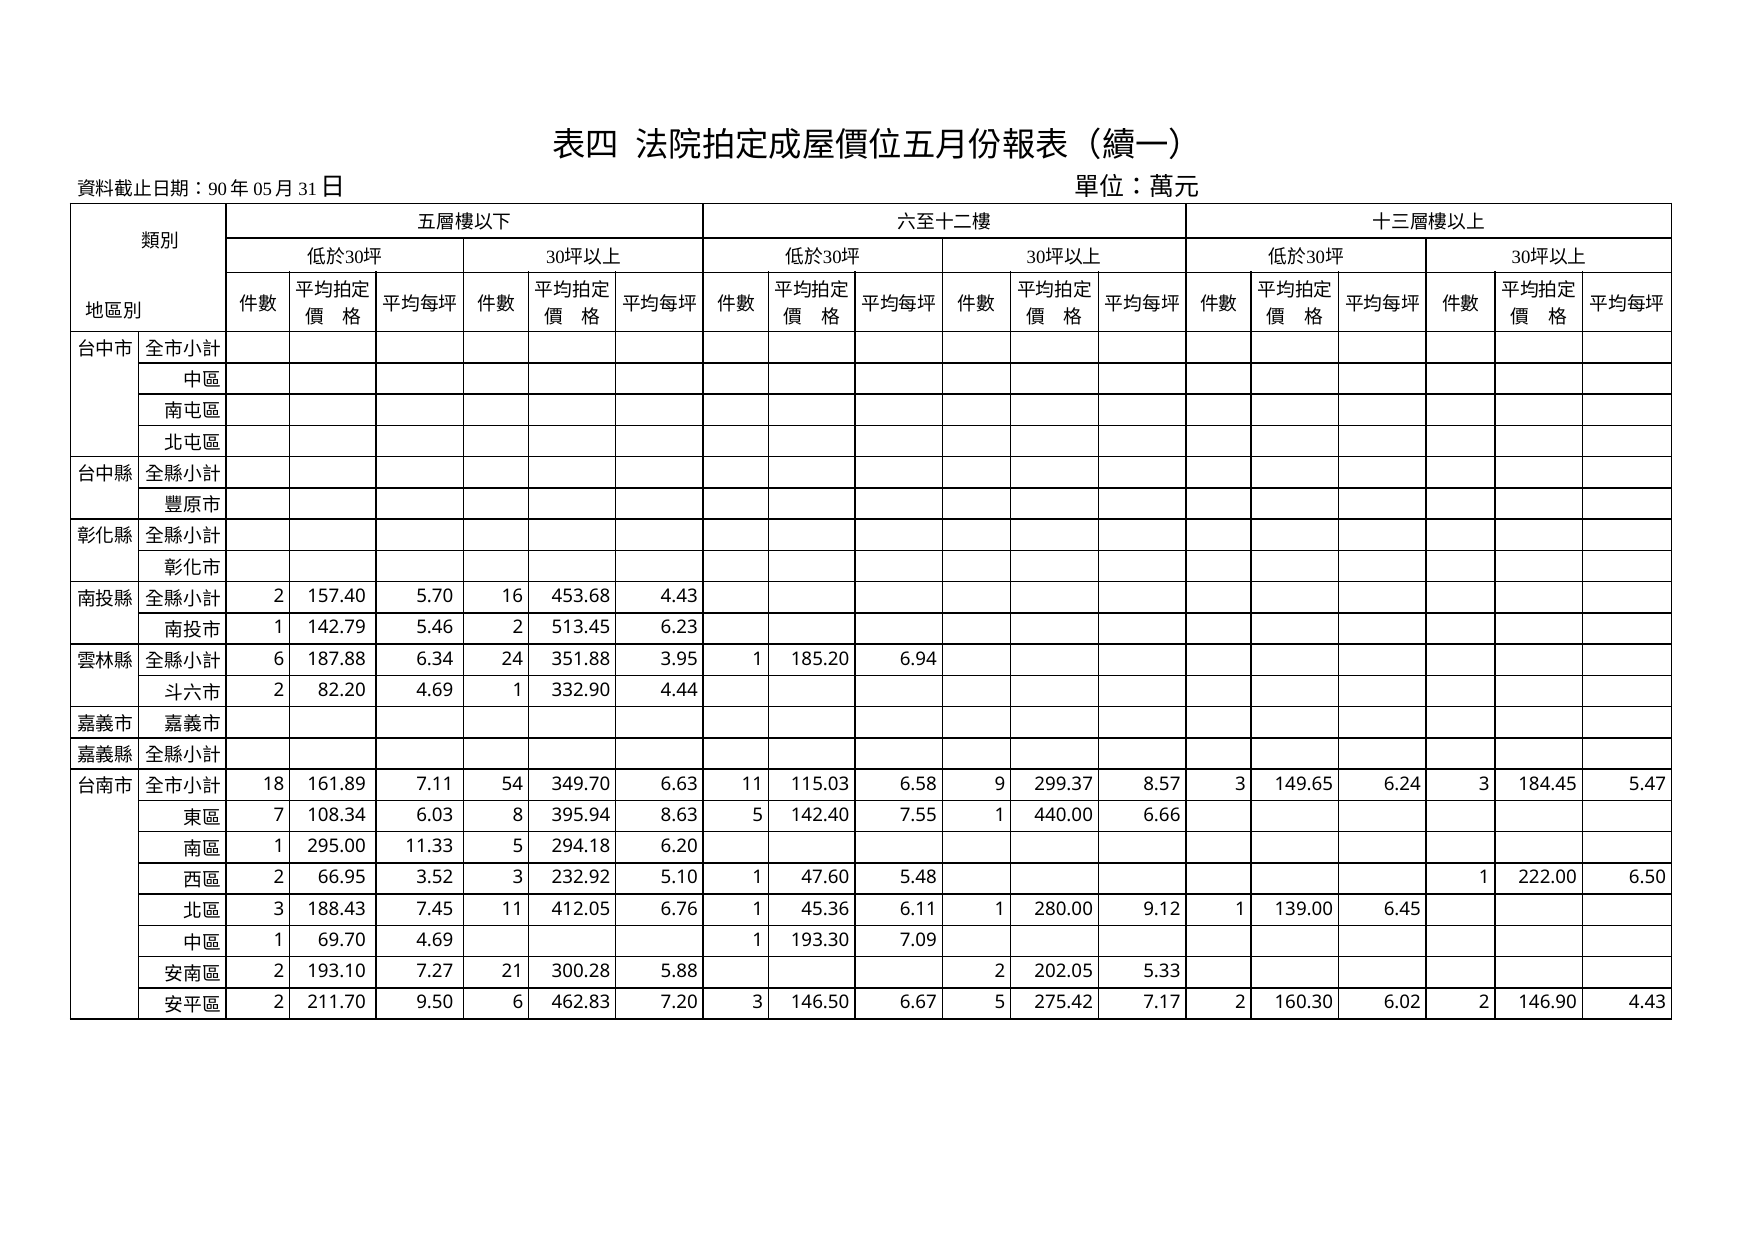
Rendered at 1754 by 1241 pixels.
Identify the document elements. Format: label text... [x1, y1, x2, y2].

table_cell [1099, 457, 1185, 487]
table_cell [1427, 801, 1494, 831]
table_cell 嘉義市 [139, 707, 225, 737]
table_cell [1187, 739, 1250, 768]
table_cell 1 [1187, 895, 1250, 924]
table_cell [71, 800, 138, 831]
table_cell [704, 832, 768, 862]
table_cell [71, 862, 138, 893]
table_cell 6.50 [1583, 864, 1671, 893]
table_cell [71, 893, 138, 924]
table_cell 1 [943, 801, 1010, 831]
table_cell [464, 364, 528, 393]
table_cell 142.40 [769, 801, 854, 831]
table_cell [616, 926, 702, 956]
table_cell [769, 426, 854, 456]
table_cell [227, 426, 289, 456]
table_cell [377, 520, 463, 549]
table_cell 30坪以上 [1427, 239, 1671, 271]
table_cell 1 [704, 895, 768, 924]
table_cell 5 [704, 801, 768, 831]
table_cell 11.33 [377, 832, 463, 862]
table_cell 16 [464, 582, 528, 612]
table_cell [290, 332, 375, 362]
table_cell [1252, 489, 1338, 518]
table_cell [529, 332, 615, 362]
table_cell [704, 395, 768, 424]
table_cell 2 [227, 676, 289, 706]
table_cell 11 [704, 770, 768, 799]
table_cell [1339, 395, 1425, 424]
table_cell [616, 520, 702, 549]
table_cell 平均拍定價 格 [290, 273, 375, 331]
table_cell [1583, 551, 1671, 581]
table_cell 6.45 [1339, 895, 1425, 924]
table_cell 146.90 [1496, 989, 1582, 1018]
table_cell [1427, 457, 1494, 487]
table_cell 299.37 [1011, 770, 1098, 799]
table_cell 8.63 [616, 801, 702, 831]
table_cell [616, 489, 702, 518]
table_cell 5.88 [616, 957, 702, 987]
table_cell 1 [704, 926, 768, 956]
table_cell 202.05 [1011, 957, 1098, 987]
table_cell 1 [704, 645, 768, 674]
table_cell [1339, 614, 1425, 643]
table_cell [529, 395, 615, 424]
table_cell [943, 457, 1010, 487]
table_cell [943, 489, 1010, 518]
table_cell [1011, 832, 1098, 862]
table_cell [1496, 582, 1582, 612]
table_cell [1339, 520, 1425, 549]
table_cell [1011, 582, 1098, 612]
table_cell 395.94 [529, 801, 615, 831]
table_cell [1583, 582, 1671, 612]
table_header 六至十二樓 [704, 204, 1185, 237]
table_cell [704, 520, 768, 549]
table_cell [1011, 645, 1098, 674]
text 資料截止日期：90年05月31日 單位：萬元 [77, 166, 1677, 203]
table_cell 平均每坪 [377, 273, 463, 331]
table_cell 6.34 [377, 645, 463, 674]
table_cell 4.43 [1583, 989, 1671, 1018]
table_cell 東區 [139, 801, 225, 831]
table_cell [464, 489, 528, 518]
table_cell [71, 393, 138, 424]
table_cell [1427, 489, 1494, 518]
table_cell [1583, 520, 1671, 549]
table_cell [1099, 489, 1185, 518]
table_cell [529, 520, 615, 549]
table_cell [464, 426, 528, 456]
table_cell [1583, 801, 1671, 831]
table_cell 66.95 [290, 864, 375, 893]
table_cell 9 [943, 770, 1010, 799]
table_cell [1011, 676, 1098, 706]
table_cell 1 [227, 614, 289, 643]
table_cell [943, 864, 1010, 893]
table_cell [616, 364, 702, 393]
table_cell 146.50 [769, 989, 854, 1018]
table_cell 平均每坪 [1099, 273, 1185, 331]
table_cell 6.67 [856, 989, 942, 1018]
table_cell [1252, 551, 1338, 581]
table_cell 平均每坪 [1339, 273, 1425, 331]
table_cell [1427, 676, 1494, 706]
table_cell 188.43 [290, 895, 375, 924]
table_cell [1496, 426, 1582, 456]
table_cell 全縣小計 [139, 645, 225, 674]
table_cell [1427, 707, 1494, 737]
table_cell 台中市 [71, 332, 138, 362]
table_cell [377, 332, 463, 362]
table_cell [1099, 926, 1185, 956]
table_header 十三層樓以上 [1187, 204, 1671, 237]
table_cell [1496, 957, 1582, 987]
table_cell [1187, 614, 1250, 643]
table_cell [1011, 551, 1098, 581]
table_cell [1496, 676, 1582, 706]
table_cell 8.57 [1099, 770, 1185, 799]
table_cell 平均拍定價 格 [1011, 273, 1098, 331]
table_cell 3 [227, 895, 289, 924]
table_cell [1339, 551, 1425, 581]
table_cell [529, 426, 615, 456]
table_cell 6.63 [616, 770, 702, 799]
table_cell 1 [704, 864, 768, 893]
table_cell [290, 520, 375, 549]
table_cell [290, 395, 375, 424]
table_cell 南區 [139, 832, 225, 862]
table_header 類別 地區別 [71, 204, 225, 331]
table_cell 193.10 [290, 957, 375, 987]
table_cell [377, 551, 463, 581]
table_cell 300.28 [529, 957, 615, 987]
table_cell [1099, 551, 1185, 581]
table_cell [1187, 645, 1250, 674]
table_cell 280.00 [1011, 895, 1098, 924]
table_cell [227, 364, 289, 393]
table_cell 193.30 [769, 926, 854, 956]
table_cell [769, 551, 854, 581]
table_cell 2 [227, 957, 289, 987]
table_cell [1496, 801, 1582, 831]
table_cell 件數 [1427, 273, 1494, 331]
table_cell [71, 831, 138, 862]
table_cell [1496, 926, 1582, 956]
table_cell [856, 582, 942, 612]
table_cell 6.23 [616, 614, 702, 643]
table_cell [1496, 520, 1582, 549]
table_cell [290, 707, 375, 737]
table_cell [1496, 332, 1582, 362]
table_cell [1011, 926, 1098, 956]
table_cell [943, 926, 1010, 956]
table_cell [943, 364, 1010, 393]
table_cell 全縣小計 [139, 582, 225, 612]
table_cell 11 [464, 895, 528, 924]
table_cell 185.20 [769, 645, 854, 674]
table_cell [769, 676, 854, 706]
table_header 五層樓以下 [227, 204, 702, 237]
table_cell [290, 551, 375, 581]
table_cell [1099, 426, 1185, 456]
table_cell [290, 489, 375, 518]
table_cell [1099, 864, 1185, 893]
table_cell 462.83 [529, 989, 615, 1018]
table_cell 7.45 [377, 895, 463, 924]
table_cell 低於30坪 [704, 239, 942, 271]
table_cell [377, 489, 463, 518]
table_cell [377, 707, 463, 737]
table_cell [769, 707, 854, 737]
table_cell [1427, 582, 1494, 612]
table_cell 3 [1427, 770, 1494, 799]
table_cell [464, 926, 528, 956]
table_cell [1496, 895, 1582, 924]
table_cell 69.70 [290, 926, 375, 956]
table_cell [1187, 364, 1250, 393]
table_cell 4.44 [616, 676, 702, 706]
table_cell [377, 395, 463, 424]
table_cell 南投縣 [71, 582, 138, 612]
table_cell [943, 582, 1010, 612]
table_cell [1252, 832, 1338, 862]
table_cell [1011, 457, 1098, 487]
table_cell [1583, 645, 1671, 674]
table_cell 3 [704, 989, 768, 1018]
table_cell 45.36 [769, 895, 854, 924]
table_cell 222.00 [1496, 864, 1582, 893]
table_cell [769, 582, 854, 612]
table_cell [1011, 614, 1098, 643]
table_cell [856, 551, 942, 581]
table_cell [1099, 739, 1185, 768]
table_cell 5.33 [1099, 957, 1185, 987]
table_cell 南屯區 [139, 395, 225, 424]
table_cell [1496, 739, 1582, 768]
table_cell [856, 489, 942, 518]
table_cell [290, 739, 375, 768]
table_cell [1011, 707, 1098, 737]
table_cell 108.34 [290, 801, 375, 831]
table_cell 6.66 [1099, 801, 1185, 831]
table_cell [529, 926, 615, 956]
table_cell 平均每坪 [616, 273, 702, 331]
table_cell [943, 676, 1010, 706]
table_cell [1187, 457, 1250, 487]
table_cell 184.45 [1496, 770, 1582, 799]
table_cell [856, 832, 942, 862]
table_cell 5.48 [856, 864, 942, 893]
table_cell [1252, 426, 1338, 456]
table_cell [464, 739, 528, 768]
table_cell 1 [943, 895, 1010, 924]
table_cell [856, 364, 942, 393]
table_cell 18 [227, 770, 289, 799]
table_cell 211.70 [290, 989, 375, 1018]
table_cell [1099, 520, 1185, 549]
table_cell [1339, 426, 1425, 456]
table_cell 30坪以上 [943, 239, 1185, 271]
table_cell [856, 614, 942, 643]
text 表四 法院拍定成屋價位五月份報表（續一） [77, 118, 1677, 166]
table_cell 2 [227, 582, 289, 612]
table_cell [1339, 926, 1425, 956]
table_cell [1339, 489, 1425, 518]
table_cell [1496, 457, 1582, 487]
table_cell [1252, 801, 1338, 831]
table_cell [1011, 489, 1098, 518]
table_cell [1011, 864, 1098, 893]
table_cell [1583, 614, 1671, 643]
table_cell [1427, 426, 1494, 456]
table_cell [1583, 364, 1671, 393]
table_cell [227, 551, 289, 581]
table_cell [704, 426, 768, 456]
table_cell [1583, 739, 1671, 768]
table_cell 453.68 [529, 582, 615, 612]
table_cell 1 [227, 832, 289, 862]
table_cell 412.05 [529, 895, 615, 924]
table_cell [529, 707, 615, 737]
table_cell [616, 457, 702, 487]
table_cell [529, 364, 615, 393]
table_cell [1427, 739, 1494, 768]
table_cell [71, 362, 138, 393]
table_cell 彰化市 [139, 551, 225, 581]
table_cell [856, 676, 942, 706]
table_cell [1339, 864, 1425, 893]
table_cell [1339, 739, 1425, 768]
table_cell [1099, 395, 1185, 424]
table_cell 161.89 [290, 770, 375, 799]
table_cell 南投市 [139, 614, 225, 643]
table_cell [71, 675, 138, 706]
table_cell 4.43 [616, 582, 702, 612]
table_cell 北區 [139, 895, 225, 924]
table_cell [616, 332, 702, 362]
table_cell [1496, 645, 1582, 674]
table_cell 332.90 [529, 676, 615, 706]
table_cell 雲林縣 [71, 645, 138, 674]
table_cell [769, 364, 854, 393]
table_cell 24 [464, 645, 528, 674]
table_cell 275.42 [1011, 989, 1098, 1018]
table_cell 低於30坪 [227, 239, 463, 271]
table_cell 5 [943, 989, 1010, 1018]
table_cell 平均拍定價 格 [529, 273, 615, 331]
table_cell 4.69 [377, 926, 463, 956]
table_cell 9.50 [377, 989, 463, 1018]
table_cell [1011, 364, 1098, 393]
table_cell [1187, 926, 1250, 956]
table_cell [529, 489, 615, 518]
table_cell [1099, 614, 1185, 643]
table_cell 5.70 [377, 582, 463, 612]
table_cell 351.88 [529, 645, 615, 674]
table_cell [71, 925, 138, 956]
table_cell [71, 487, 138, 518]
table_cell [1496, 489, 1582, 518]
table_cell [71, 550, 138, 581]
table_cell [290, 426, 375, 456]
table_cell 2 [1427, 989, 1494, 1018]
table_cell [1496, 364, 1582, 393]
table_cell [1011, 739, 1098, 768]
table_cell [1187, 832, 1250, 862]
table_cell 54 [464, 770, 528, 799]
table_cell 157.40 [290, 582, 375, 612]
table_cell [1099, 332, 1185, 362]
table_cell [1187, 551, 1250, 581]
table_cell [227, 739, 289, 768]
table_cell [1339, 332, 1425, 362]
table_cell 5 [464, 832, 528, 862]
table_cell 嘉義縣 [71, 739, 138, 768]
table_cell 7.20 [616, 989, 702, 1018]
table_cell [1252, 676, 1338, 706]
table_cell 平均每坪 [1583, 273, 1671, 331]
table_cell 4.69 [377, 676, 463, 706]
table_cell [227, 489, 289, 518]
table_cell [769, 457, 854, 487]
table_cell [290, 364, 375, 393]
table_cell [1339, 645, 1425, 674]
table_cell 5.47 [1583, 770, 1671, 799]
table_cell [1187, 520, 1250, 549]
table_cell [1099, 645, 1185, 674]
table_cell 全縣小計 [139, 739, 225, 768]
table_cell [1187, 957, 1250, 987]
table_cell [769, 832, 854, 862]
table_cell [704, 551, 768, 581]
table_cell [227, 332, 289, 362]
table_cell [1583, 926, 1671, 956]
table_cell [704, 676, 768, 706]
table_cell 彰化縣 [71, 520, 138, 549]
table_cell [1099, 832, 1185, 862]
table_cell 2 [943, 957, 1010, 987]
table_cell 9.12 [1099, 895, 1185, 924]
table_cell 6.02 [1339, 989, 1425, 1018]
table_cell 6.11 [856, 895, 942, 924]
table_cell [1252, 395, 1338, 424]
table_cell [1427, 332, 1494, 362]
table_cell 7.11 [377, 770, 463, 799]
table_cell [529, 739, 615, 768]
table_cell 2 [464, 614, 528, 643]
table_cell [1427, 520, 1494, 549]
table_cell [1339, 707, 1425, 737]
table_cell [704, 457, 768, 487]
table_cell [943, 426, 1010, 456]
table_cell [1252, 582, 1338, 612]
table_cell [71, 425, 138, 456]
table_cell 件數 [227, 273, 289, 331]
table_cell 6 [464, 989, 528, 1018]
table_cell [943, 395, 1010, 424]
table_cell 139.00 [1252, 895, 1338, 924]
table_cell [1427, 957, 1494, 987]
table_cell 3.52 [377, 864, 463, 893]
table_cell 3.95 [616, 645, 702, 674]
table_cell [856, 520, 942, 549]
table_cell [1427, 926, 1494, 956]
table_cell 6.58 [856, 770, 942, 799]
table_cell [1187, 801, 1250, 831]
table_cell [1427, 832, 1494, 862]
table_cell 295.00 [290, 832, 375, 862]
table_cell 5.46 [377, 614, 463, 643]
table_cell 件數 [464, 273, 528, 331]
table_cell [1011, 520, 1098, 549]
table_cell [769, 332, 854, 362]
table_cell 232.92 [529, 864, 615, 893]
table_cell 嘉義市 [71, 707, 138, 737]
table_cell [1583, 676, 1671, 706]
table_cell 平均拍定價 格 [769, 273, 854, 331]
table_cell 5.10 [616, 864, 702, 893]
table_cell 中區 [139, 364, 225, 393]
table_cell [856, 426, 942, 456]
table_cell 3 [464, 864, 528, 893]
table_cell [1252, 457, 1338, 487]
table_cell [227, 707, 289, 737]
table_cell [943, 739, 1010, 768]
table_cell [1427, 645, 1494, 674]
table_cell 21 [464, 957, 528, 987]
table_cell [529, 457, 615, 487]
table_cell [943, 832, 1010, 862]
table_cell [704, 957, 768, 987]
table_cell 294.18 [529, 832, 615, 862]
table_cell 6.94 [856, 645, 942, 674]
table_cell [1427, 364, 1494, 393]
table_cell 2 [227, 864, 289, 893]
table_cell 82.20 [290, 676, 375, 706]
table_cell [1583, 489, 1671, 518]
table_cell [1252, 332, 1338, 362]
table_cell 件數 [1187, 273, 1250, 331]
table_cell 30坪以上 [464, 239, 702, 271]
table_cell [616, 395, 702, 424]
table_cell [856, 457, 942, 487]
table_cell 160.30 [1252, 989, 1338, 1018]
table_cell [464, 707, 528, 737]
table_cell [1252, 957, 1338, 987]
table_cell [1339, 364, 1425, 393]
table_cell [1187, 676, 1250, 706]
table_cell [1496, 832, 1582, 862]
table_cell [616, 551, 702, 581]
table_cell [1187, 332, 1250, 362]
table_cell [769, 395, 854, 424]
table_cell [1496, 707, 1582, 737]
table_cell 斗六市 [139, 676, 225, 706]
table_cell 3 [1187, 770, 1250, 799]
table_cell 件數 [943, 273, 1010, 331]
table_cell [1252, 926, 1338, 956]
table_cell 7.09 [856, 926, 942, 956]
table_cell [856, 707, 942, 737]
table_cell [1583, 457, 1671, 487]
table_cell 1 [227, 926, 289, 956]
table_cell [1583, 707, 1671, 737]
table_cell 北屯區 [139, 426, 225, 456]
table_cell [943, 520, 1010, 549]
table_cell [71, 987, 138, 1018]
table_cell [1583, 832, 1671, 862]
table_cell [616, 739, 702, 768]
table_cell [377, 457, 463, 487]
table_cell [227, 395, 289, 424]
table_cell 349.70 [529, 770, 615, 799]
table_cell [1427, 551, 1494, 581]
table_cell [71, 612, 138, 643]
table_cell [1583, 957, 1671, 987]
table_cell [1427, 895, 1494, 924]
table_cell 平均每坪 [856, 273, 942, 331]
table_cell [1011, 332, 1098, 362]
table_cell [704, 707, 768, 737]
table_cell 7.55 [856, 801, 942, 831]
table_cell [943, 614, 1010, 643]
table_cell 115.03 [769, 770, 854, 799]
table_cell [769, 520, 854, 549]
table_cell 平均拍定價 格 [1252, 273, 1338, 331]
table_cell [227, 520, 289, 549]
table_cell [704, 489, 768, 518]
table_cell [769, 614, 854, 643]
table_cell [529, 551, 615, 581]
table_cell [943, 707, 1010, 737]
table_cell [1187, 395, 1250, 424]
table_cell 中區 [139, 926, 225, 956]
table_cell [464, 520, 528, 549]
table_cell [1339, 582, 1425, 612]
table_cell [1583, 426, 1671, 456]
table_cell [1187, 489, 1250, 518]
table_cell [704, 739, 768, 768]
table_cell [1496, 551, 1582, 581]
table_cell 149.65 [1252, 770, 1338, 799]
table_cell [1011, 395, 1098, 424]
table_cell [856, 395, 942, 424]
table_cell 台中縣 [71, 457, 138, 487]
table_cell [704, 332, 768, 362]
table_cell [1187, 426, 1250, 456]
table_cell 安平區 [139, 989, 225, 1018]
table_cell 142.79 [290, 614, 375, 643]
table_cell [1252, 707, 1338, 737]
table_cell [1339, 457, 1425, 487]
table_cell [856, 332, 942, 362]
table_cell 全縣小計 [139, 457, 225, 487]
table_cell [290, 457, 375, 487]
table_cell 1 [464, 676, 528, 706]
table_cell 低於30坪 [1187, 239, 1425, 271]
table_cell [856, 957, 942, 987]
table_cell [1187, 707, 1250, 737]
table_cell [1427, 395, 1494, 424]
table_cell 2 [1187, 989, 1250, 1018]
table_cell [1427, 614, 1494, 643]
table_cell [856, 739, 942, 768]
table_cell [1583, 332, 1671, 362]
table_cell 187.88 [290, 645, 375, 674]
table_cell [464, 457, 528, 487]
table_cell [704, 614, 768, 643]
table_cell [464, 551, 528, 581]
table_cell [1099, 676, 1185, 706]
table_cell [769, 957, 854, 987]
table_cell 件數 [704, 273, 768, 331]
table_cell 台南市 [71, 770, 138, 799]
table_cell 513.45 [529, 614, 615, 643]
table_cell 2 [227, 989, 289, 1018]
table_cell [769, 739, 854, 768]
table_cell 8 [464, 801, 528, 831]
table_cell 7.27 [377, 957, 463, 987]
table_cell 6.76 [616, 895, 702, 924]
table_cell [1252, 645, 1338, 674]
table_cell [1252, 864, 1338, 893]
table_cell 7.17 [1099, 989, 1185, 1018]
table_cell [1339, 832, 1425, 862]
table_cell [1187, 864, 1250, 893]
table_cell 安南區 [139, 957, 225, 987]
table_cell [616, 426, 702, 456]
table_cell 豐原市 [139, 489, 225, 518]
table_cell [943, 332, 1010, 362]
table_cell [377, 426, 463, 456]
table_cell 6.24 [1339, 770, 1425, 799]
table_cell [943, 645, 1010, 674]
table_cell [377, 364, 463, 393]
table_cell [1496, 395, 1582, 424]
table_cell 平均拍定價 格 [1496, 273, 1582, 331]
table_cell [1339, 801, 1425, 831]
table_cell [1583, 895, 1671, 924]
table_cell 全市小計 [139, 332, 225, 362]
table_cell [1252, 364, 1338, 393]
table_cell [1583, 395, 1671, 424]
table_cell [1339, 676, 1425, 706]
table_cell [769, 489, 854, 518]
table_cell [1252, 520, 1338, 549]
table_cell [1252, 614, 1338, 643]
table_cell 全縣小計 [139, 520, 225, 549]
table_cell [704, 364, 768, 393]
table_cell 47.60 [769, 864, 854, 893]
table_cell 西區 [139, 864, 225, 893]
table_cell [1099, 582, 1185, 612]
table_cell [704, 582, 768, 612]
table_cell 7 [227, 801, 289, 831]
table_cell 6.03 [377, 801, 463, 831]
table_cell 6 [227, 645, 289, 674]
table_cell [1099, 707, 1185, 737]
table_cell [227, 457, 289, 487]
table_cell [943, 551, 1010, 581]
table_cell [71, 956, 138, 987]
table_cell 6.20 [616, 832, 702, 862]
table_cell [1252, 739, 1338, 768]
table_cell [1339, 957, 1425, 987]
table_cell 全市小計 [139, 770, 225, 799]
table_cell [377, 739, 463, 768]
table_cell [1011, 426, 1098, 456]
table_cell [1496, 614, 1582, 643]
table_cell [1099, 364, 1185, 393]
table_cell [464, 395, 528, 424]
table_cell 1 [1427, 864, 1494, 893]
table_cell [464, 332, 528, 362]
table_cell [1187, 582, 1250, 612]
table_cell [616, 707, 702, 737]
table_cell 440.00 [1011, 801, 1098, 831]
